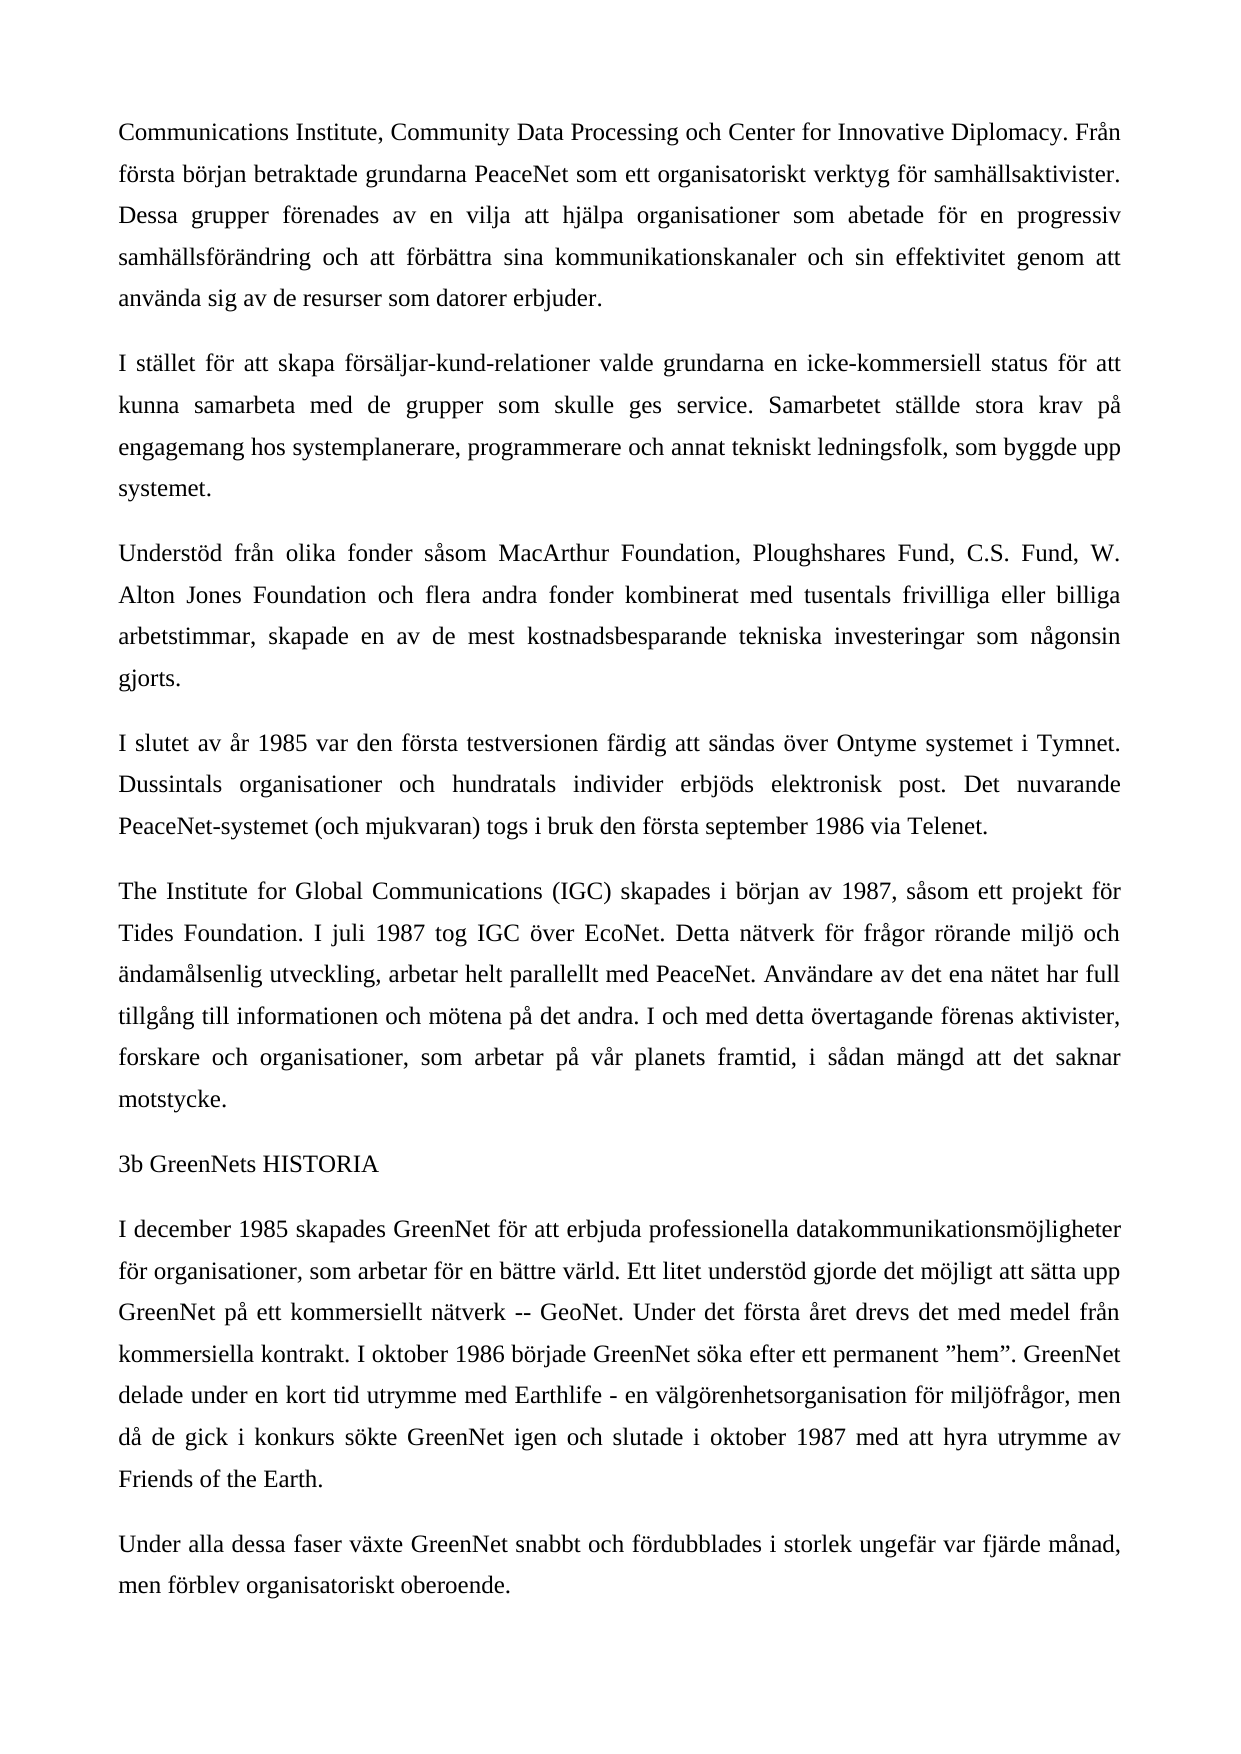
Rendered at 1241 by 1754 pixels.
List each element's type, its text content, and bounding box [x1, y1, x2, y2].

text 3b GreenNets HISTORIA [118, 1150, 1122, 1178]
text I december 1985 skapades GreenNet för att erbjuda professionella datakommunikationsmöjligheter för organisationer, som arbetar för en bättre värld. Ett litet understöd gjorde det möjligt att sätta upp GreenNet på ett kommersiellt nätverk -- GeoNet. Under det första året drevs det med medel från kommersiella kontrakt. I oktober 1986 började GreenNet söka efter ett permanent ”hem”. GreenNet delade under en kort tid utrymme med Earthlife - en välgörenhetsorganisation för miljöfrågor, men då de gick i konkurs sökte GreenNet igen och slutade i oktober 1987 med att hyra utrymme av Friends of the Earth. [118, 1215, 1122, 1492]
text Understöd från olika fonder såsom MacArthur Foundation, Ploughshares Fund, C.S. Fund, W. Alton Jones Foundation och flera andra fonder kombinerat med tusentals frivilliga eller billiga arbetstimmar, skapade en av de mest kostnadsbesparande tekniska investeringar som någonsin gjorts. [118, 539, 1122, 692]
text Under alla dessa faser växte GreenNet snabbt och fördubblades i storlek ungefär var fjärde månad, men förblev organisatoriskt oberoende. [118, 1530, 1122, 1599]
text Communications Institute, Community Data Processing och Center for Innovative Diplomacy. Från första början betraktade grundarna PeaceNet som ett organisatoriskt verktyg för samhällsaktivister. Dessa grupper förenades av en vilja att hjälpa organisationer som abetade för en progressiv samhällsförändring och att förbättra sina kommunikationskanaler och sin effektivitet genom att använda sig av de resurser som datorer erbjuder. [118, 118, 1122, 312]
text I slutet av år 1985 var den första testversionen färdig att sändas över Ontyme systemet i Tymnet. Dussintals organisationer och hundratals individer erbjöds elektronisk post. Det nuvarande PeaceNet-systemet (och mjukvaran) togs i bruk den första september 1986 via Telenet. [118, 729, 1122, 840]
text I stället för att skapa försäljar-kund-relationer valde grundarna en icke-kommersiell status för att kunna samarbeta med de grupper som skulle ges service. Samarbetet ställde stora krav på engagemang hos systemplanerare, programmerare och annat tekniskt ledningsfolk, som byggde upp systemet. [118, 349, 1122, 502]
text The Institute for Global Communications (IGC) skapades i början av 1987, såsom ett projekt för Tides Foundation. I juli 1987 tog IGC över EcoNet. Detta nätverk för frågor rörande miljö och ändamålsenlig utveckling, arbetar helt parallellt med PeaceNet. Användare av det ena nätet har full tillgång till informationen och mötena på det andra. I och med detta övertagande förenas aktivister, forskare och organisationer, som arbetar på vår planets framtid, i sådan mängd att det saknar motstycke. [118, 877, 1122, 1113]
